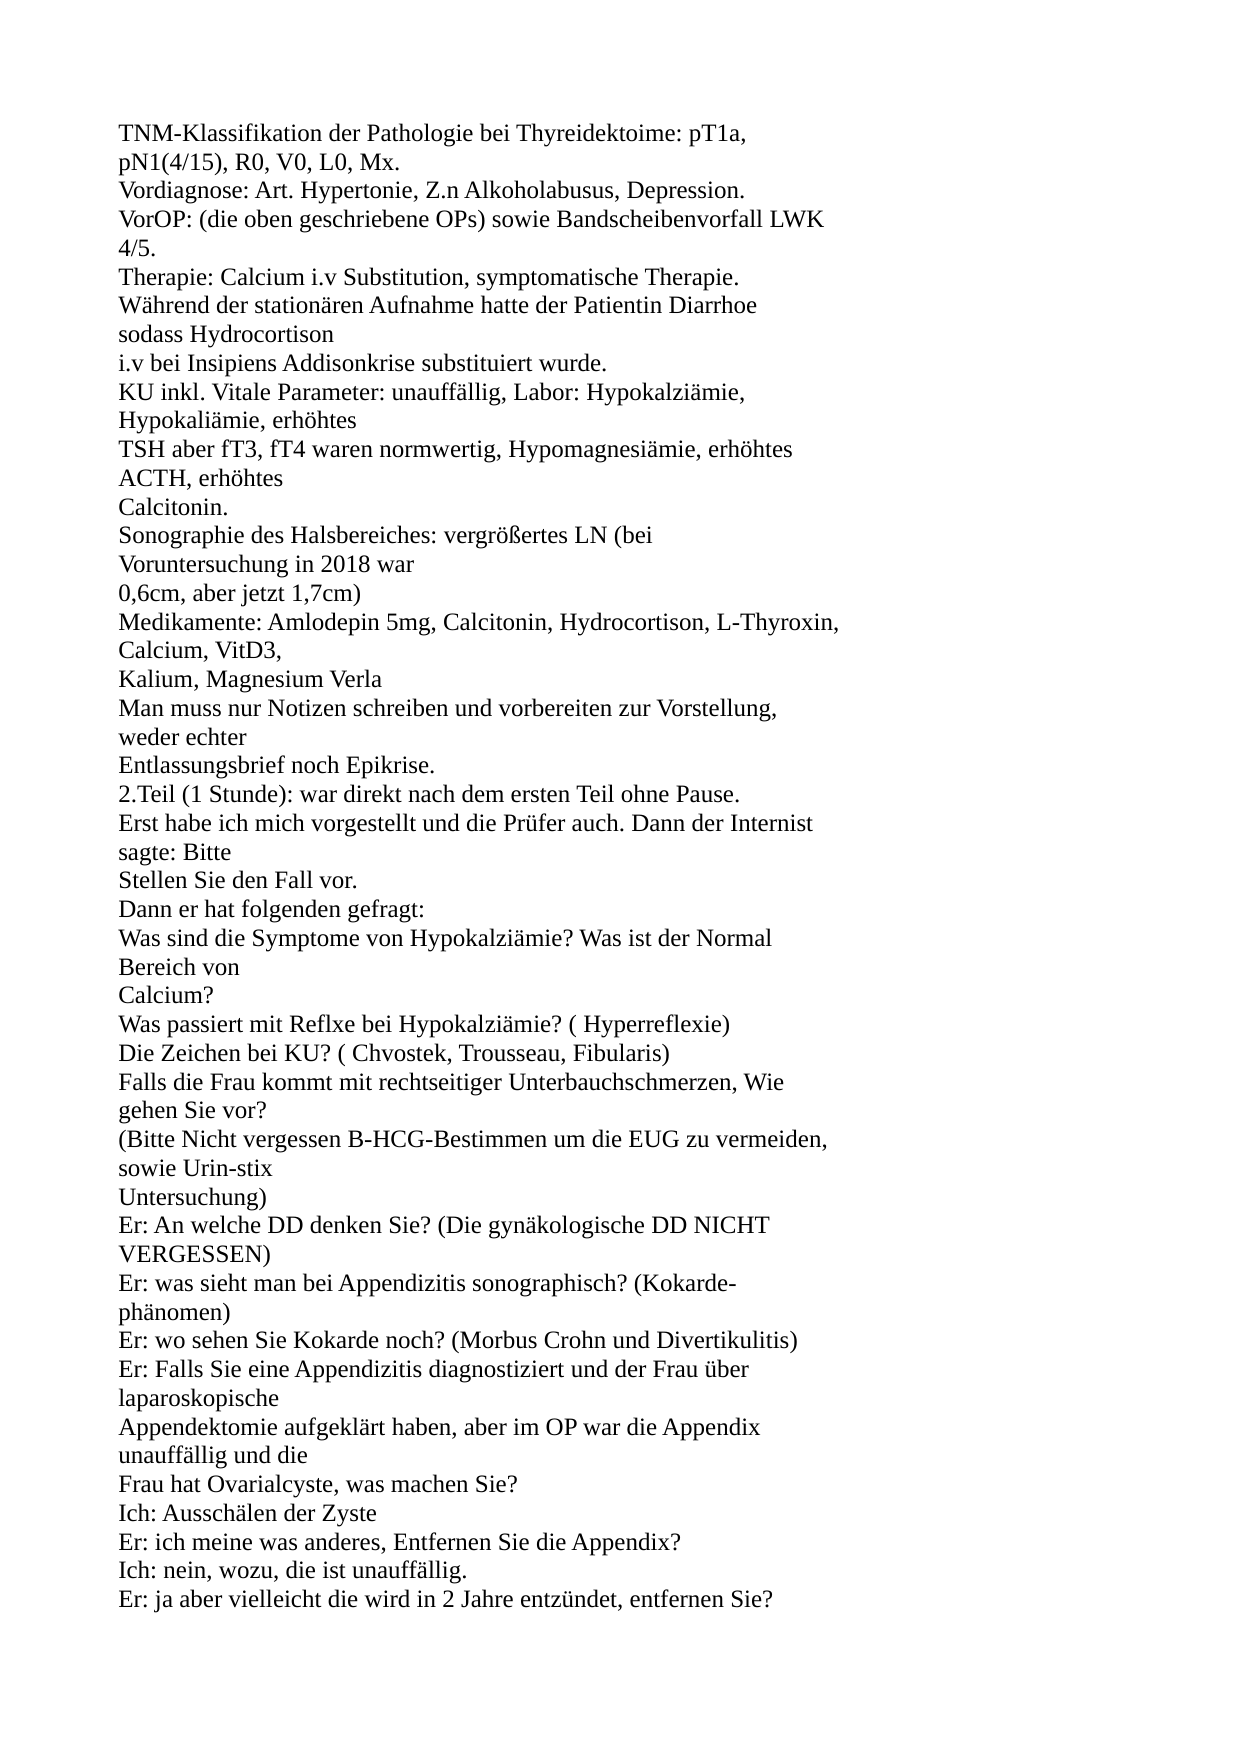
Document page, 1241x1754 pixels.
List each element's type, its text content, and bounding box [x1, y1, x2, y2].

text Erst habe ich mich vorgestellt und die Prüfer auch. Dann der Internist [118, 808, 1122, 837]
text Was passiert mit Reflxe bei Hypokalziämie? ( Hyperreflexie) [118, 1009, 1122, 1038]
text phänomen) [118, 1297, 1122, 1326]
text gehen Sie vor? [118, 1096, 1122, 1124]
text Bereich von [118, 952, 1122, 981]
text pN1(4/15), R0, V0, L0, Mx. [118, 147, 1122, 176]
text (Bitte Nicht vergessen B-HCG-Bestimmen um die EUG zu vermeiden, [118, 1124, 1122, 1153]
text TSH aber fT3, fT4 waren normwertig, Hypomagnesiämie, erhöhtes [118, 434, 1122, 463]
text Während der stationären Aufnahme hatte der Patientin Diarrhoe [118, 291, 1122, 319]
text Er: ich meine was anderes, Entfernen Sie die Appendix? [118, 1527, 1122, 1556]
text TNM-Klassifikation der Pathologie bei Thyreidektoime: pT1a, [118, 118, 1122, 147]
text Appendektomie aufgeklärt haben, aber im OP war die Appendix [118, 1412, 1122, 1441]
text Entlassungsbrief noch Epikrise. [118, 751, 1122, 779]
text sodass Hydrocortison [118, 319, 1122, 348]
text Er: Falls Sie eine Appendizitis diagnostiziert und der Frau über [118, 1354, 1122, 1383]
text 2.Teil (1 Stunde): war direkt nach dem ersten Teil ohne Pause. [118, 779, 1122, 808]
text KU inkl. Vitale Parameter: unauffällig, Labor: Hypokalziämie, [118, 377, 1122, 406]
text Die Zeichen bei KU? ( Chvostek, Trousseau, Fibularis) [118, 1038, 1122, 1067]
text Therapie: Calcium i.v Substitution, symptomatische Therapie. [118, 262, 1122, 291]
text Er: ja aber vielleicht die wird in 2 Jahre entzündet, entfernen Sie? [118, 1584, 1122, 1613]
text Sonographie des Halsbereiches: vergrößertes LN (bei [118, 521, 1122, 549]
text Er: was sieht man bei Appendizitis sonographisch? (Kokarde- [118, 1268, 1122, 1297]
text Frau hat Ovarialcyste, was machen Sie? [118, 1469, 1122, 1498]
text Er: An welche DD denken Sie? (Die gynäkologische DD NICHT [118, 1211, 1122, 1239]
text 0,6cm, aber jetzt 1,7cm) [118, 578, 1122, 607]
text Vordiagnose: Art. Hypertonie, Z.n Alkoholabusus, Depression. [118, 176, 1122, 204]
text Stellen Sie den Fall vor. [118, 866, 1122, 894]
text Calcitonin. [118, 492, 1122, 521]
text Calcium, VitD3, [118, 636, 1122, 664]
text Voruntersuchung in 2018 war [118, 549, 1122, 578]
text Ich: Ausschälen der Zyste [118, 1498, 1122, 1527]
text weder echter [118, 722, 1122, 751]
text Falls die Frau kommt mit rechtseitiger Unterbauchschmerzen, Wie [118, 1067, 1122, 1096]
text laparoskopische [118, 1383, 1122, 1412]
text Er: wo sehen Sie Kokarde noch? (Morbus Crohn und Divertikulitis) [118, 1326, 1122, 1354]
text ACTH, erhöhtes [118, 463, 1122, 492]
text Untersuchung) [118, 1182, 1122, 1211]
text Ich: nein, wozu, die ist unauffällig. [118, 1556, 1122, 1584]
text i.v bei Insipiens Addisonkrise substituiert wurde. [118, 348, 1122, 377]
text unauffällig und die [118, 1441, 1122, 1469]
text sowie Urin-stix [118, 1153, 1122, 1182]
text 4/5. [118, 233, 1122, 262]
text Man muss nur Notizen schreiben und vorbereiten zur Vorstellung, [118, 693, 1122, 722]
text VorOP: (die oben geschriebene OPs) sowie Bandscheibenvorfall LWK [118, 204, 1122, 233]
text VERGESSEN) [118, 1239, 1122, 1268]
text Calcium? [118, 981, 1122, 1009]
text Kalium, Magnesium Verla [118, 664, 1122, 693]
text Was sind die Symptome von Hypokalziämie? Was ist der Normal [118, 923, 1122, 952]
text sagte: Bitte [118, 837, 1122, 866]
text Dann er hat folgenden gefragt: [118, 894, 1122, 923]
text Hypokaliämie, erhöhtes [118, 406, 1122, 434]
text Medikamente: Amlodepin 5mg, Calcitonin, Hydrocortison, L-Thyroxin, [118, 607, 1122, 636]
